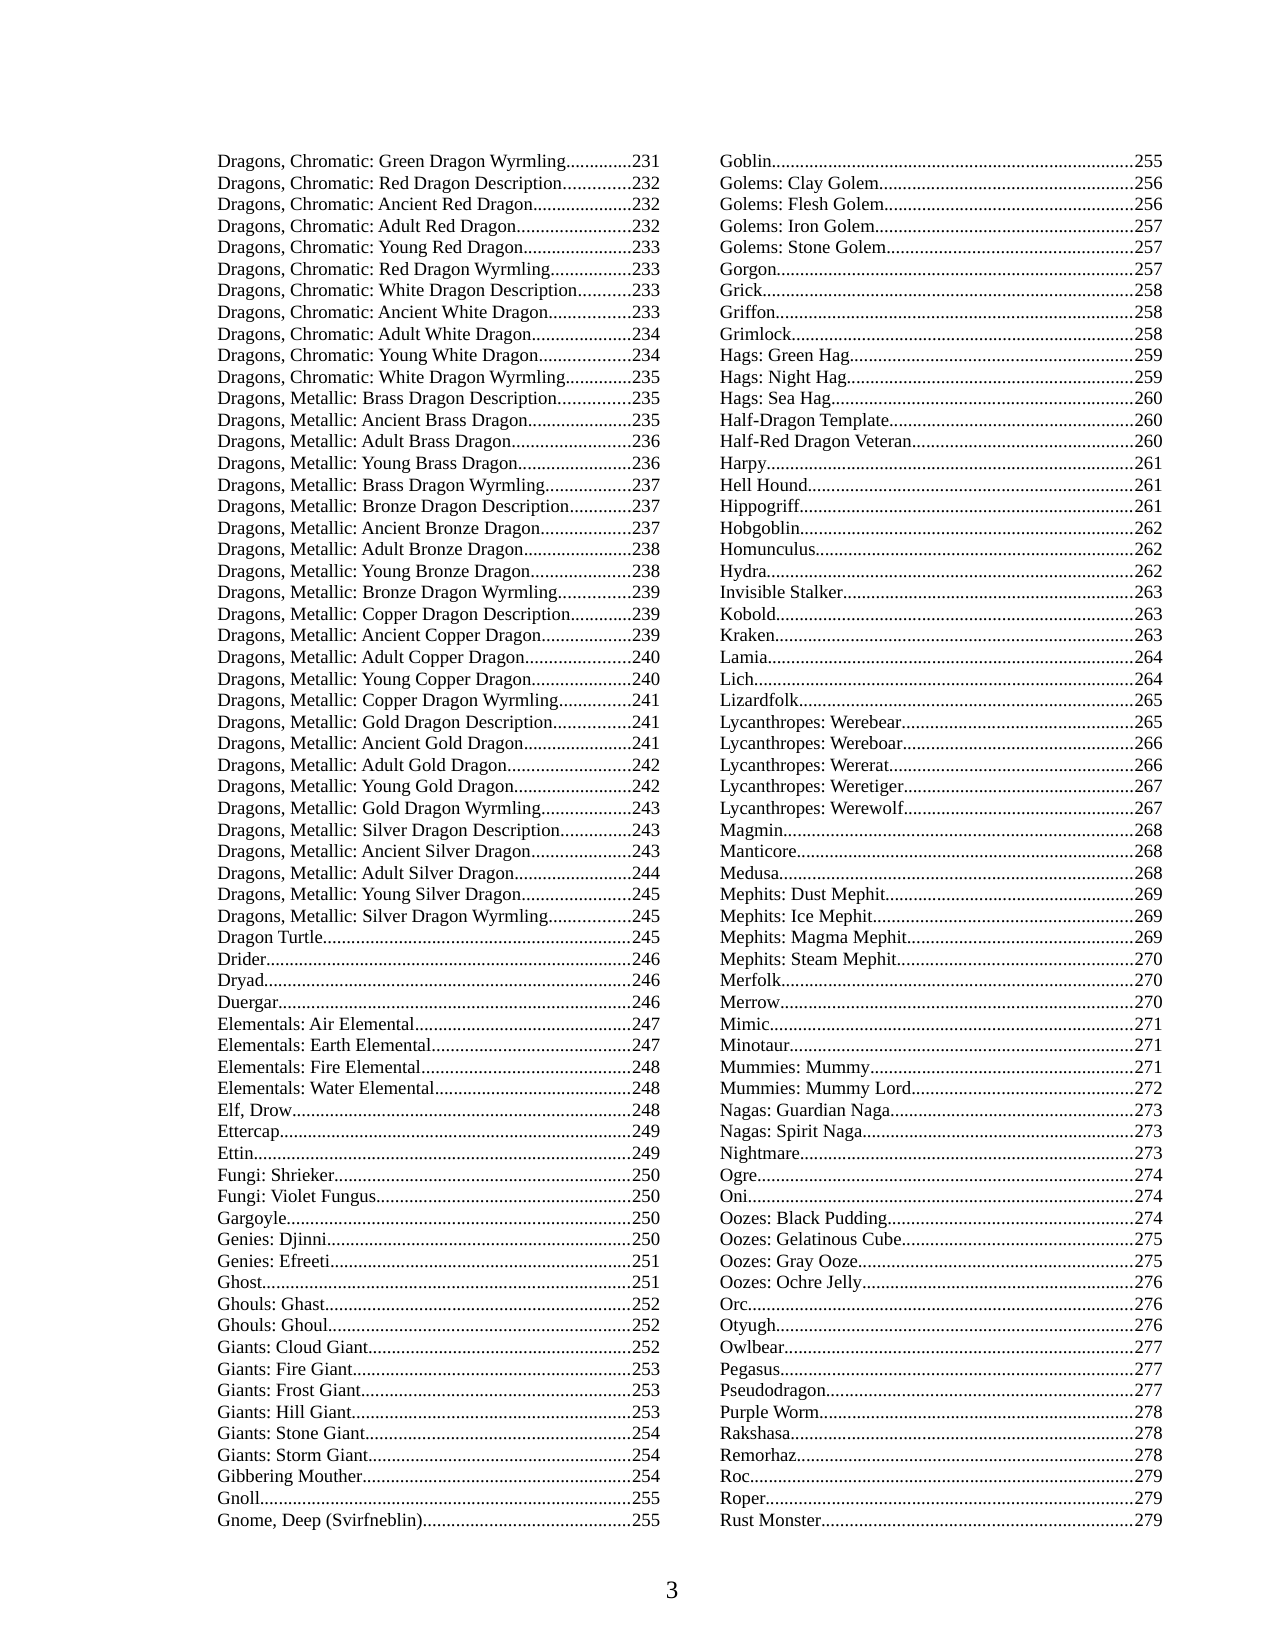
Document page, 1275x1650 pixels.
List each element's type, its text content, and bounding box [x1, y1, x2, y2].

text Dragons, Metallic: Bronze Dragon Description 237 [217, 495, 660, 517]
text Elementals: Air Elemental 247 [217, 1012, 660, 1034]
text Goblin 255 [719, 150, 1162, 172]
text Rust Monster 279 [719, 1508, 1162, 1530]
text Otyugh 276 [719, 1314, 1162, 1336]
text Dragons, Metallic: Bronze Dragon Wyrmling 239 [217, 581, 660, 603]
text Fungi: Shrieker 250 [217, 1163, 660, 1185]
text Dragons, Metallic: Brass Dragon Description 235 [217, 387, 660, 409]
text Nightmare 273 [719, 1142, 1162, 1163]
text Dryad 246 [217, 969, 660, 991]
text Griffon 258 [719, 301, 1162, 322]
text Half-Dragon Template 260 [719, 409, 1162, 430]
text Lycanthropes: Wereboar 266 [719, 732, 1162, 754]
text Lycanthropes: Werebear 265 [719, 711, 1162, 732]
text Mephits: Dust Mephit 269 [719, 883, 1162, 905]
text Elementals: Water Elemental 248 [217, 1077, 660, 1099]
text Ettin 249 [217, 1142, 660, 1163]
text Hydra 262 [719, 560, 1162, 581]
text Mummies: Mummy Lord 272 [719, 1077, 1162, 1099]
text Oozes: Gray Ooze 275 [719, 1250, 1162, 1271]
text Genies: Efreeti 251 [217, 1250, 660, 1271]
text Hobgoblin 262 [719, 517, 1162, 538]
text Owlbear 277 [719, 1336, 1162, 1357]
text Lich 264 [719, 667, 1162, 689]
text Hags: Green Hag 259 [719, 344, 1162, 366]
text Pegasus 277 [719, 1357, 1162, 1379]
text Giants: Stone Giant 254 [217, 1422, 660, 1444]
text Dragons, Metallic: Gold Dragon Wyrmling 243 [217, 797, 660, 818]
text Gnome, Deep (Svirfneblin) 255 [217, 1508, 660, 1530]
text Mephits: Ice Mephit 269 [719, 905, 1162, 926]
text Dragons, Chromatic: Ancient Red Dragon 232 [217, 193, 660, 215]
text Dragons, Metallic: Young Silver Dragon 245 [217, 883, 660, 905]
text Fungi: Violet Fungus 250 [217, 1185, 660, 1207]
text Kobold 263 [719, 603, 1162, 624]
text Gorgon 257 [719, 258, 1162, 279]
text Golems: Iron Golem 257 [719, 215, 1162, 236]
text Kraken 263 [719, 624, 1162, 646]
text Pseudodragon 277 [719, 1379, 1162, 1401]
text Nagas: Guardian Naga 273 [719, 1099, 1162, 1120]
text Dragons, Chromatic: White Dragon Description 233 [217, 279, 660, 301]
text Ghouls: Ghoul 252 [217, 1314, 660, 1336]
text Dragons, Metallic: Brass Dragon Wyrmling 237 [217, 473, 660, 495]
text Lycanthropes: Weretiger 267 [719, 775, 1162, 797]
text Golems: Flesh Golem 256 [719, 193, 1162, 215]
text Dragons, Metallic: Adult Brass Dragon 236 [217, 430, 660, 452]
text Dragons, Metallic: Young Gold Dragon 242 [217, 775, 660, 797]
text Ghost 251 [217, 1271, 660, 1293]
text Gnoll 255 [217, 1487, 660, 1508]
text Orc 276 [719, 1293, 1162, 1314]
text Dragons, Metallic: Ancient Gold Dragon 241 [217, 732, 660, 754]
text Hags: Night Hag 259 [719, 366, 1162, 387]
text Dragons, Metallic: Ancient Brass Dragon 235 [217, 409, 660, 430]
text Giants: Hill Giant 253 [217, 1401, 660, 1422]
text Elf, Drow 248 [217, 1099, 660, 1120]
text Minotaur 271 [719, 1034, 1162, 1056]
text Giants: Frost Giant 253 [217, 1379, 660, 1401]
text Giants: Cloud Giant 252 [217, 1336, 660, 1357]
text Elementals: Fire Elemental 248 [217, 1056, 660, 1077]
text Dragons, Metallic: Young Copper Dragon 240 [217, 667, 660, 689]
text Dragons, Chromatic: Young White Dragon 234 [217, 344, 660, 366]
text Hell Hound 261 [719, 473, 1162, 495]
text Hags: Sea Hag 260 [719, 387, 1162, 409]
text Merrow 270 [719, 991, 1162, 1012]
text Hippogriff 261 [719, 495, 1162, 517]
text Lizardfolk 265 [719, 689, 1162, 711]
text Dragons, Metallic: Gold Dragon Description 241 [217, 711, 660, 732]
text Dragons, Chromatic: White Dragon Wyrmling 235 [217, 366, 660, 387]
text Mephits: Magma Mephit 269 [719, 926, 1162, 948]
text Elementals: Earth Elemental 247 [217, 1034, 660, 1056]
text Manticore 268 [719, 840, 1162, 862]
text Dragons, Metallic: Copper Dragon Description 239 [217, 603, 660, 624]
text Gargoyle 250 [217, 1207, 660, 1228]
text Dragons, Metallic: Adult Bronze Dragon 238 [217, 538, 660, 560]
text Dragon Turtle 245 [217, 926, 660, 948]
text Ghouls: Ghast 252 [217, 1293, 660, 1314]
text Dragons, Metallic: Young Brass Dragon 236 [217, 452, 660, 473]
text Dragons, Chromatic: Green Dragon Wyrmling 231 [217, 150, 660, 172]
text Golems: Stone Golem 257 [719, 236, 1162, 258]
text Golems: Clay Golem 256 [719, 172, 1162, 193]
text Oozes: Gelatinous Cube 275 [719, 1228, 1162, 1250]
text Dragons, Metallic: Ancient Copper Dragon 239 [217, 624, 660, 646]
text Dragons, Metallic: Silver Dragon Wyrmling 245 [217, 905, 660, 926]
text Ettercap 249 [217, 1120, 660, 1142]
text Dragons, Chromatic: Red Dragon Description 232 [217, 172, 660, 193]
text Giants: Storm Giant 254 [217, 1444, 660, 1465]
text Rakshasa 278 [719, 1422, 1162, 1444]
text Magmin 268 [719, 818, 1162, 840]
text Half-Red Dragon Veteran 260 [719, 430, 1162, 452]
text Genies: Djinni 250 [217, 1228, 660, 1250]
text Lamia 264 [719, 646, 1162, 667]
text Dragons, Chromatic: Ancient White Dragon 233 [217, 301, 660, 322]
text Dragons, Chromatic: Adult White Dragon 234 [217, 322, 660, 344]
text Purple Worm 278 [719, 1401, 1162, 1422]
text Dragons, Chromatic: Young Red Dragon 233 [217, 236, 660, 258]
text Dragons, Metallic: Ancient Bronze Dragon 237 [217, 517, 660, 538]
text Dragons, Metallic: Adult Copper Dragon 240 [217, 646, 660, 667]
text Dragons, Chromatic: Adult Red Dragon 232 [217, 215, 660, 236]
text Nagas: Spirit Naga 273 [719, 1120, 1162, 1142]
text Dragons, Metallic: Adult Gold Dragon 242 [217, 754, 660, 775]
text Mimic 271 [719, 1012, 1162, 1034]
text Roc 279 [719, 1465, 1162, 1487]
text Dragons, Metallic: Ancient Silver Dragon 243 [217, 840, 660, 862]
text Lycanthropes: Werewolf 267 [719, 797, 1162, 818]
text Oozes: Black Pudding 274 [719, 1207, 1162, 1228]
text Medusa 268 [719, 862, 1162, 883]
text Lycanthropes: Wererat 266 [719, 754, 1162, 775]
text Grick 258 [719, 279, 1162, 301]
text Oozes: Ochre Jelly 276 [719, 1271, 1162, 1293]
text Harpy 261 [719, 452, 1162, 473]
text Gibbering Mouther 254 [217, 1465, 660, 1487]
text Roper 279 [719, 1487, 1162, 1508]
text Mummies: Mummy 271 [719, 1056, 1162, 1077]
text Dragons, Metallic: Adult Silver Dragon 244 [217, 862, 660, 883]
text Ogre 274 [719, 1163, 1162, 1185]
text Homunculus 262 [719, 538, 1162, 560]
text Dragons, Metallic: Copper Dragon Wyrmling 241 [217, 689, 660, 711]
text Oni 274 [719, 1185, 1162, 1207]
text Merfolk 270 [719, 969, 1162, 991]
text Mephits: Steam Mephit 270 [719, 948, 1162, 969]
text Invisible Stalker 263 [719, 581, 1162, 603]
text Dragons, Metallic: Silver Dragon Description 243 [217, 818, 660, 840]
text Drider 246 [217, 948, 660, 969]
text Dragons, Chromatic: Red Dragon Wyrmling 233 [217, 258, 660, 279]
text Dragons, Metallic: Young Bronze Dragon 238 [217, 560, 660, 581]
text Grimlock 258 [719, 322, 1162, 344]
text Remorhaz 278 [719, 1444, 1162, 1465]
text Duergar 246 [217, 991, 660, 1012]
text Giants: Fire Giant 253 [217, 1357, 660, 1379]
